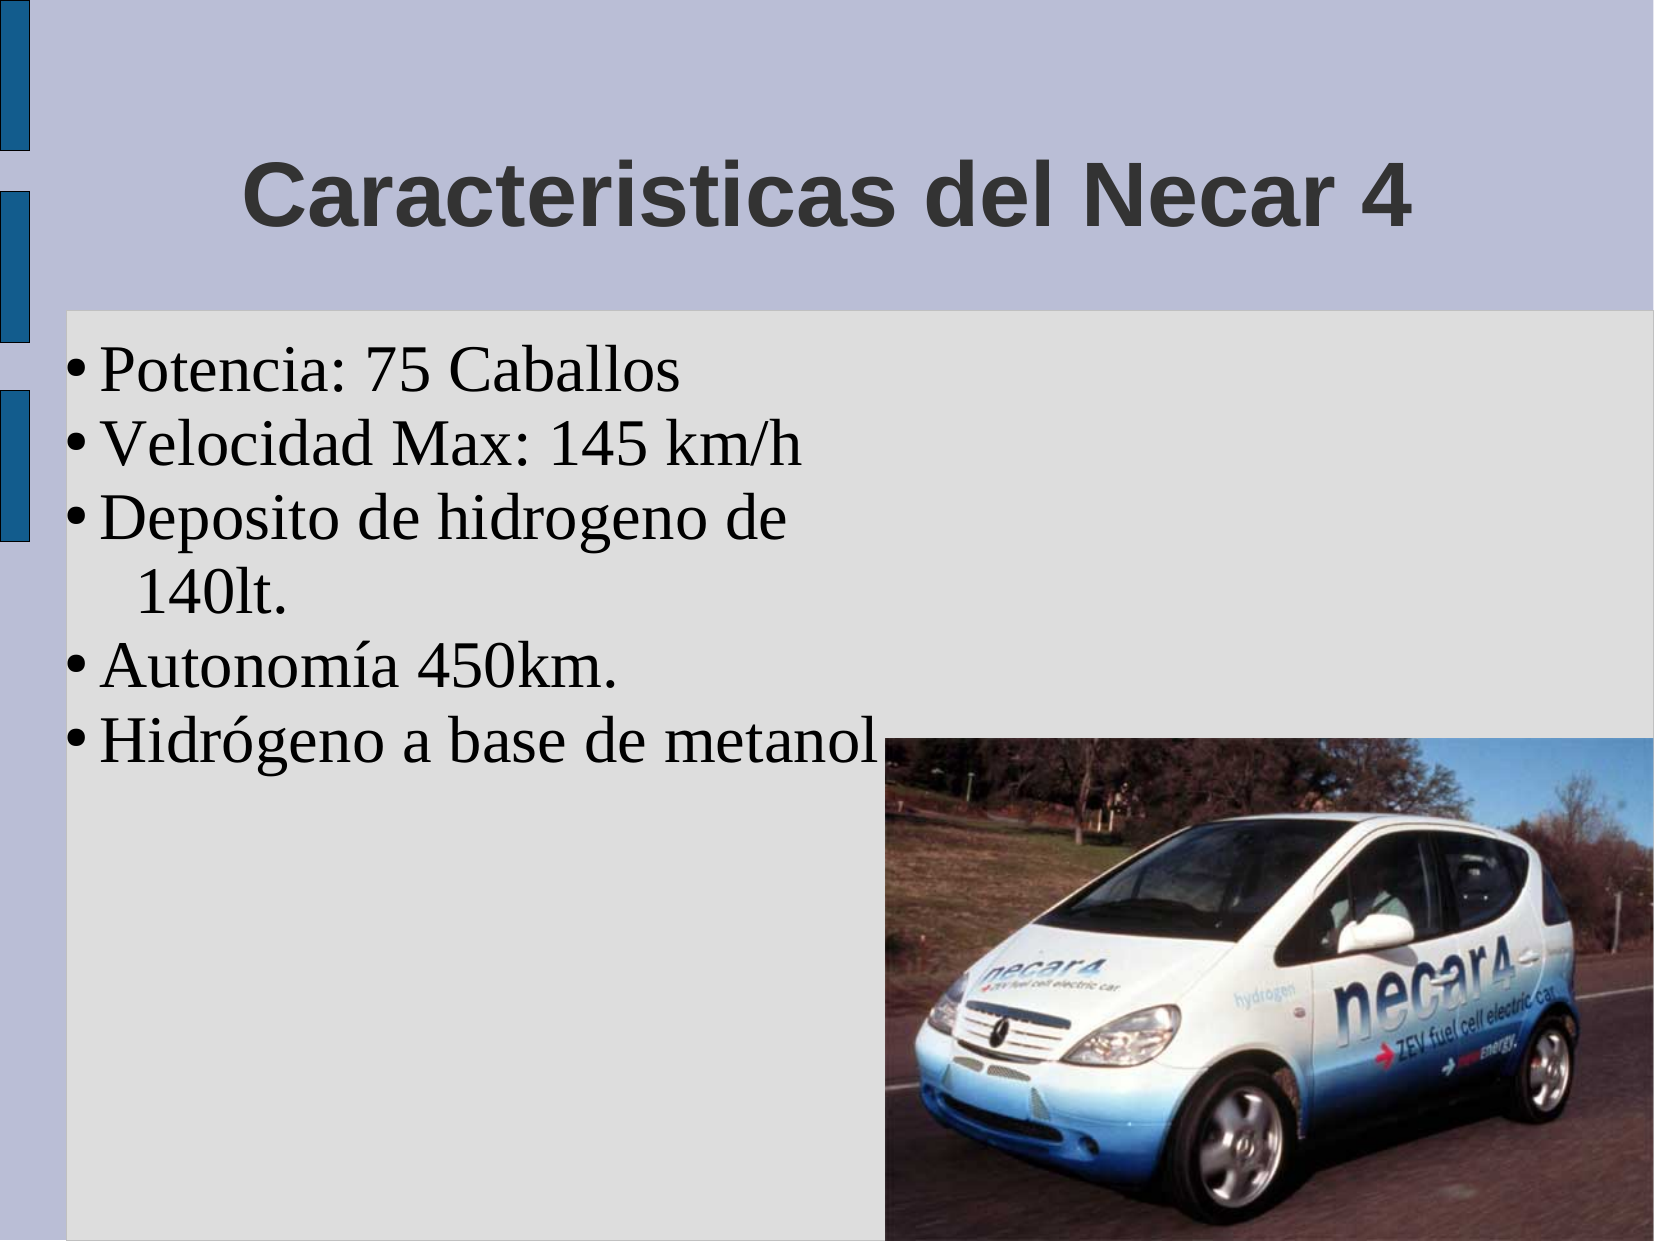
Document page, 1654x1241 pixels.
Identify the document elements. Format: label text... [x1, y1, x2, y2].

title Caracteristicas del Necar 4 [121, 98, 1534, 291]
picture [885, 738, 1654, 1241]
text_box Potencia: 75 Caballos Velocidad Max: 145 km/h Deposito de hidrogeno de 140lt. Autonomía 450km. Hidrógeno a base de metanol [64, 170, 916, 814]
